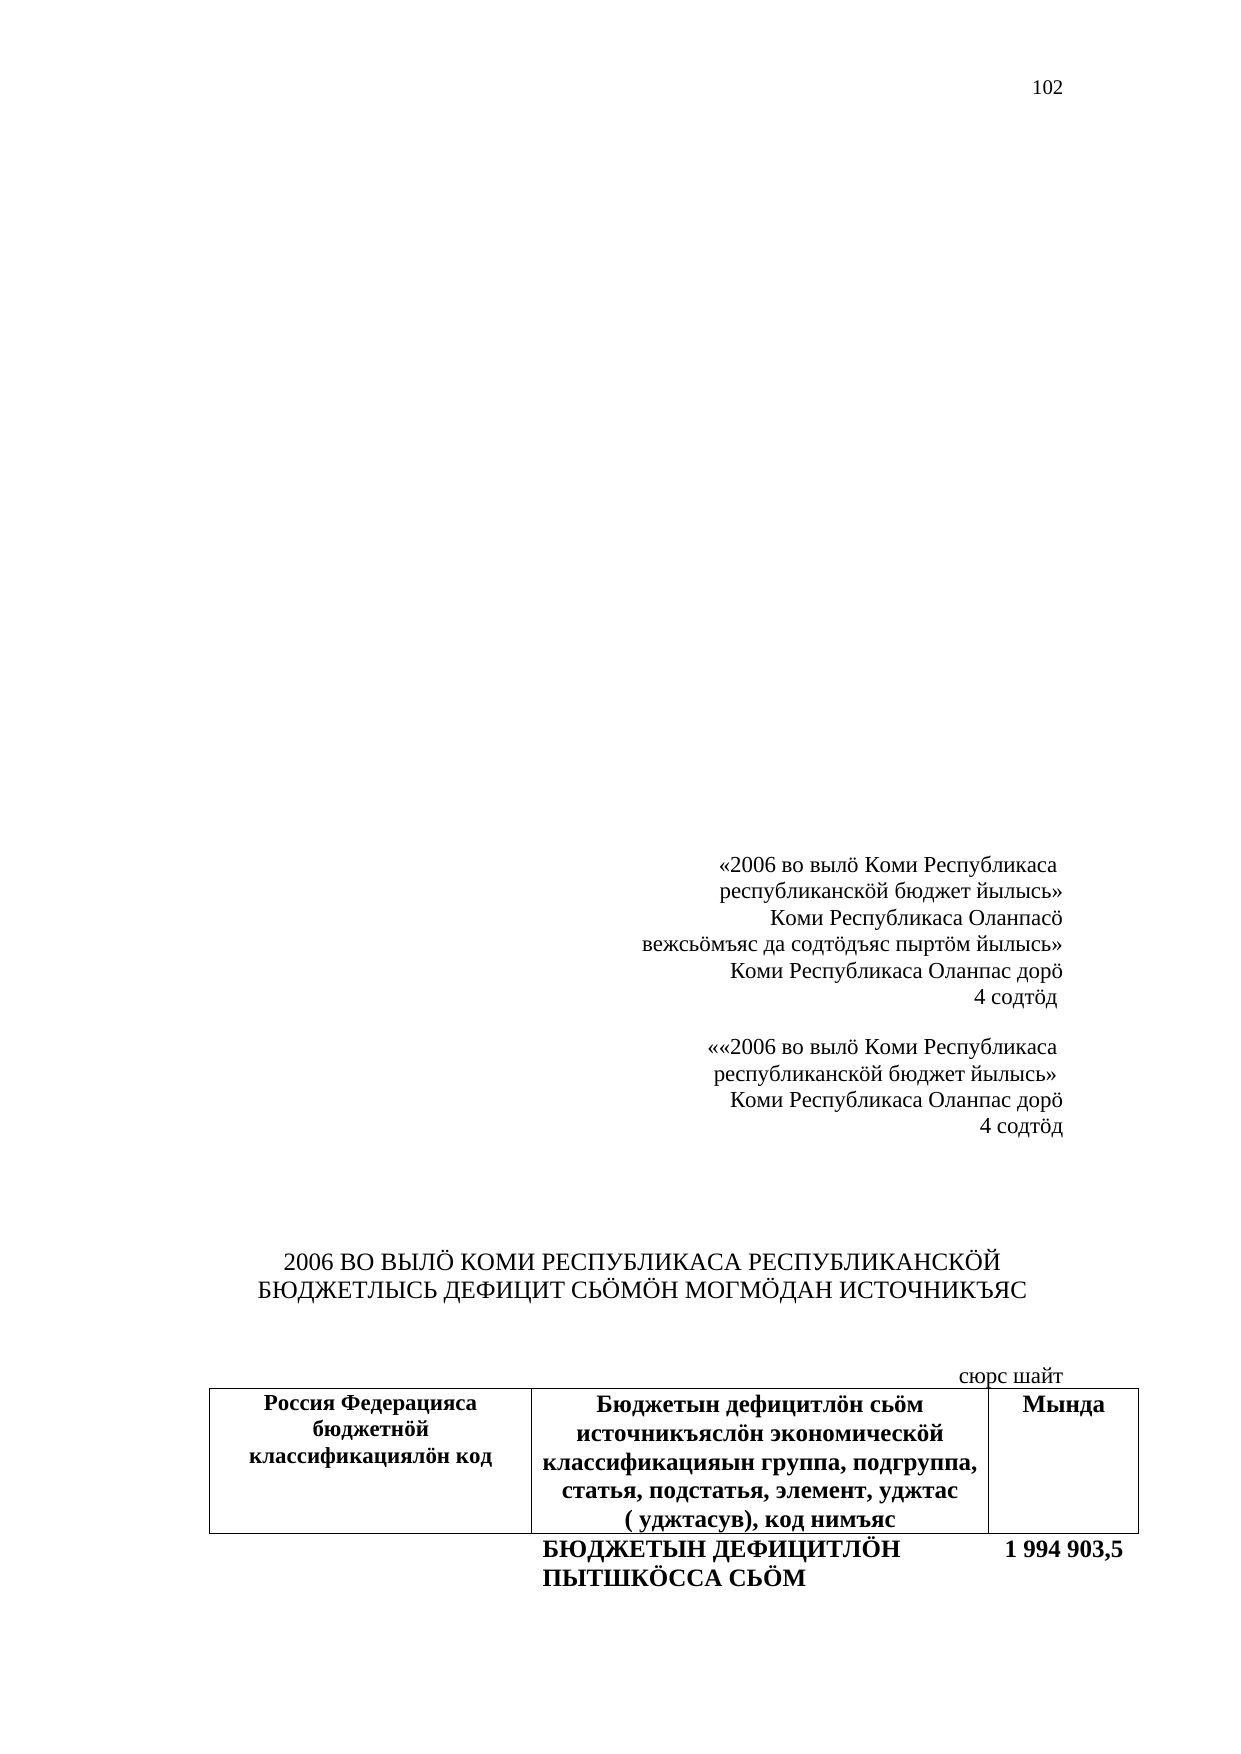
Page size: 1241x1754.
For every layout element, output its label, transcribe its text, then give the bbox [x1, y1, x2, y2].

text 2006 ВО ВЫЛÖ КОМИ РЕСПУБЛИКАСА РЕСПУБЛИКАНСКÖЙ БЮДЖЕТЛЫСЬ ДЕФИЦИТ СЬÖМÖН МОГМÖДАН ИСТОЧНИКЪЯС [222, 1247, 1063, 1304]
text 4 содтöд [222, 983, 1063, 1009]
table_cell БЮДЖЕТЫН ДЕФИЦИТЛÖН ПЫТШКÖССА СЬÖМ [531, 1534, 989, 1591]
table_cell [1138, 1533, 1182, 1591]
text 4 содтöд [222, 1112, 1063, 1139]
table_header Мында [989, 1389, 1138, 1533]
text Коми Республикаса Оланпасö [222, 904, 1063, 930]
text Коми Республикаса Оланпас дорö [222, 957, 1063, 983]
text сюрс шайт [222, 1362, 1063, 1388]
text республиканскöй бюджет йылысь» [222, 1060, 1063, 1086]
text ««2006 во вылö Коми Республикаса [222, 1033, 1063, 1060]
text «2006 во вылö Коми Республикаса [222, 851, 1063, 878]
table_header Бюджетын дефицитлöн сьöм источникъяслöн экономическöй классификацияын группа, подгруппа, статья, подстатья, элемент, уджтас ( уджтасув), код нимъяс [532, 1389, 988, 1533]
table_cell 1 994 903,5 [989, 1534, 1138, 1591]
text Коми Республикаса Оланпас дорö [222, 1086, 1063, 1112]
table_cell [210, 1534, 531, 1591]
text вежсьöмъяс да содтöдъяс пыртöм йылысь» [222, 930, 1063, 957]
table_header [1139, 1388, 1182, 1533]
table_header Россия Федерацияса бюджетнöй классификациялöн код [210, 1389, 531, 1533]
text республиканскöй бюджет йылысь» [222, 878, 1063, 904]
